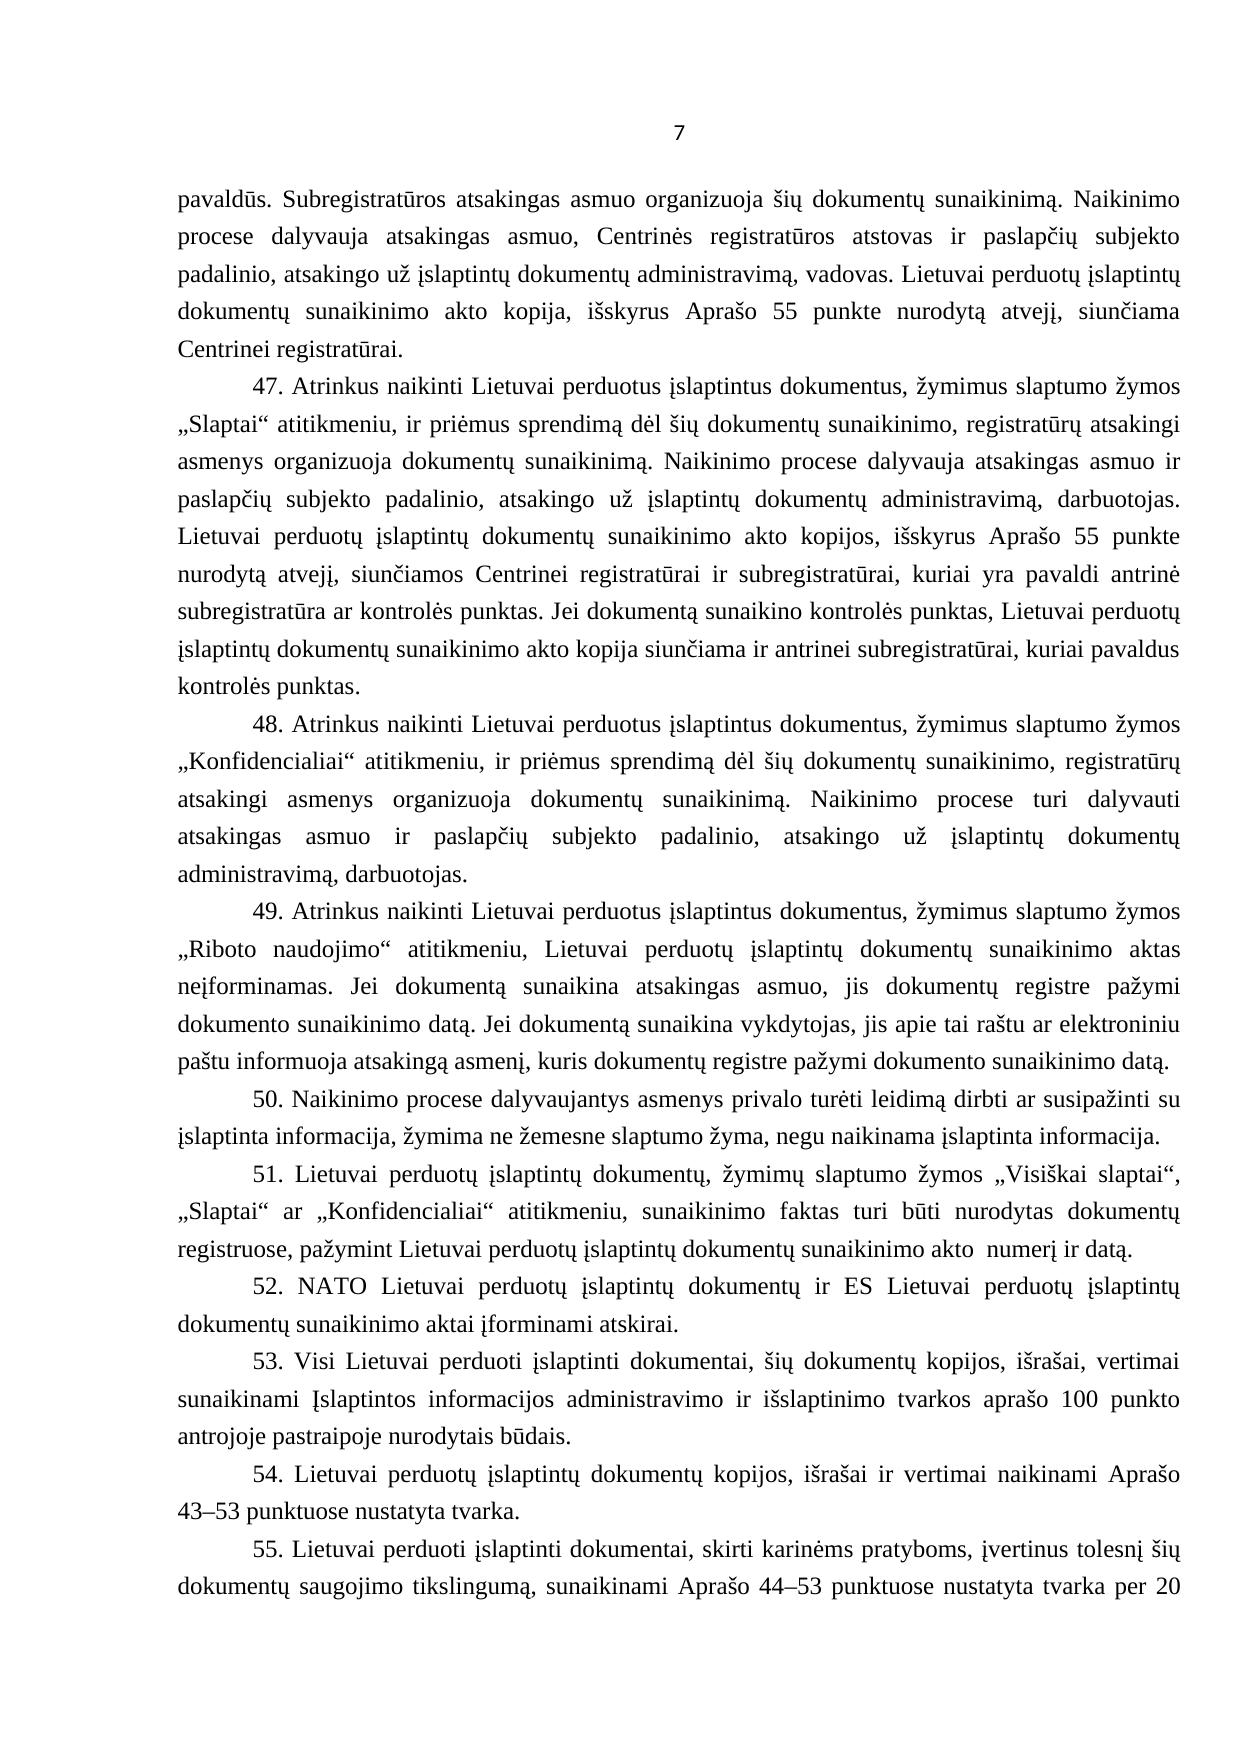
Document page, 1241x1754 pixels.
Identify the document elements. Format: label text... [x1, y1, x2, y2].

text 54. Lietuvai perduotų įslaptintų dokumentų kopijos, išrašai ir vertimai naikinami Aprašo 43–53 punktuose nustatyta tvarka. [177, 1450, 1181, 1525]
text 53. Visi Lietuvai perduoti įslaptinti dokumentai, šių dokumentų kopijos, išrašai, vertimai sunaikinami Įslaptintos informacijos administravimo ir išslaptinimo tvarkos aprašo 100 punkto antrojoje pastraipoje nurodytais būdais. [177, 1337, 1181, 1450]
text 50. Naikinimo procese dalyvaujantys asmenys privalo turėti leidimą dirbti ar susipažinti su įslaptinta informacija, žymima ne žemesne slaptumo žyma, negu naikinama įslaptinta informacija. [177, 1075, 1181, 1150]
text 52. NATO Lietuvai perduotų įslaptintų dokumentų ir ES Lietuvai perduotų įslaptintų dokumentų sunaikinimo aktai įforminami atskirai. [177, 1262, 1181, 1337]
text 47. Atrinkus naikinti Lietuvai perduotus įslaptintus dokumentus, žymimus slaptumo žymos „Slaptai“ atitikmeniu, ir priėmus sprendimą dėl šių dokumentų sunaikinimo, registratūrų atsakingi asmenys organizuoja dokumentų sunaikinimą. Naikinimo procese dalyvauja atsakingas asmuo ir paslapčių subjekto padalinio, atsakingo už įslaptintų dokumentų administravimą, darbuotojas. Lietuvai perduotų įslaptintų dokumentų sunaikinimo akto kopijos, išskyrus Aprašo 55 punkte nurodytą atvejį, siunčiamos Centrinei registratūrai ir subregistratūrai, kuriai yra pavaldi antrinė subregistratūra ar kontrolės punktas. Jei dokumentą sunaikino kontrolės punktas, Lietuvai perduotų įslaptintų dokumentų sunaikinimo akto kopija siunčiama ir antrinei subregistratūrai, kuriai pavaldus kontrolės punktas. [177, 362, 1181, 700]
text 55. Lietuvai perduoti įslaptinti dokumentai, skirti karinėms pratyboms, įvertinus tolesnį šių dokumentų saugojimo tikslingumą, sunaikinami Aprašo 44–53 punktuose nustatyta tvarka per 20 [177, 1525, 1181, 1600]
text 49. Atrinkus naikinti Lietuvai perduotus įslaptintus dokumentus, žymimus slaptumo žymos „Riboto naudojimo“ atitikmeniu, Lietuvai perduotų įslaptintų dokumentų sunaikinimo aktas neįforminamas. Jei dokumentą sunaikina atsakingas asmuo, jis dokumentų registre pažymi dokumento sunaikinimo datą. Jei dokumentą sunaikina vykdytojas, jis apie tai raštu ar elektroniniu paštu informuoja atsakingą asmenį, kuris dokumentų registre pažymi dokumento sunaikinimo datą. [177, 887, 1181, 1075]
text pavaldūs. Subregistratūros atsakingas asmuo organizuoja šių dokumentų sunaikinimą. Naikinimo procese dalyvauja atsakingas asmuo, Centrinės registratūros atstovas ir paslapčių subjekto padalinio, atsakingo už įslaptintų dokumentų administravimą, vadovas. Lietuvai perduotų įslaptintų dokumentų sunaikinimo akto kopija, išskyrus Aprašo 55 punkte nurodytą atvejį, siunčiama Centrinei registratūrai. [177, 175, 1181, 362]
text 51. Lietuvai perduotų įslaptintų dokumentų, žymimų slaptumo žymos „Visiškai slaptai“, „Slaptai“ ar „Konfidencialiai“ atitikmeniu, sunaikinimo faktas turi būti nurodytas dokumentų registruose, pažymint Lietuvai perduotų įslaptintų dokumentų sunaikinimo akto numerį ir datą. [177, 1150, 1181, 1262]
text 48. Atrinkus naikinti Lietuvai perduotus įslaptintus dokumentus, žymimus slaptumo žymos „Konfidencialiai“ atitikmeniu, ir priėmus sprendimą dėl šių dokumentų sunaikinimo, registratūrų atsakingi asmenys organizuoja dokumentų sunaikinimą. Naikinimo procese turi dalyvauti atsakingas asmuo ir paslapčių subjekto padalinio, atsakingo už įslaptintų dokumentų administravimą, darbuotojas. [177, 700, 1181, 887]
